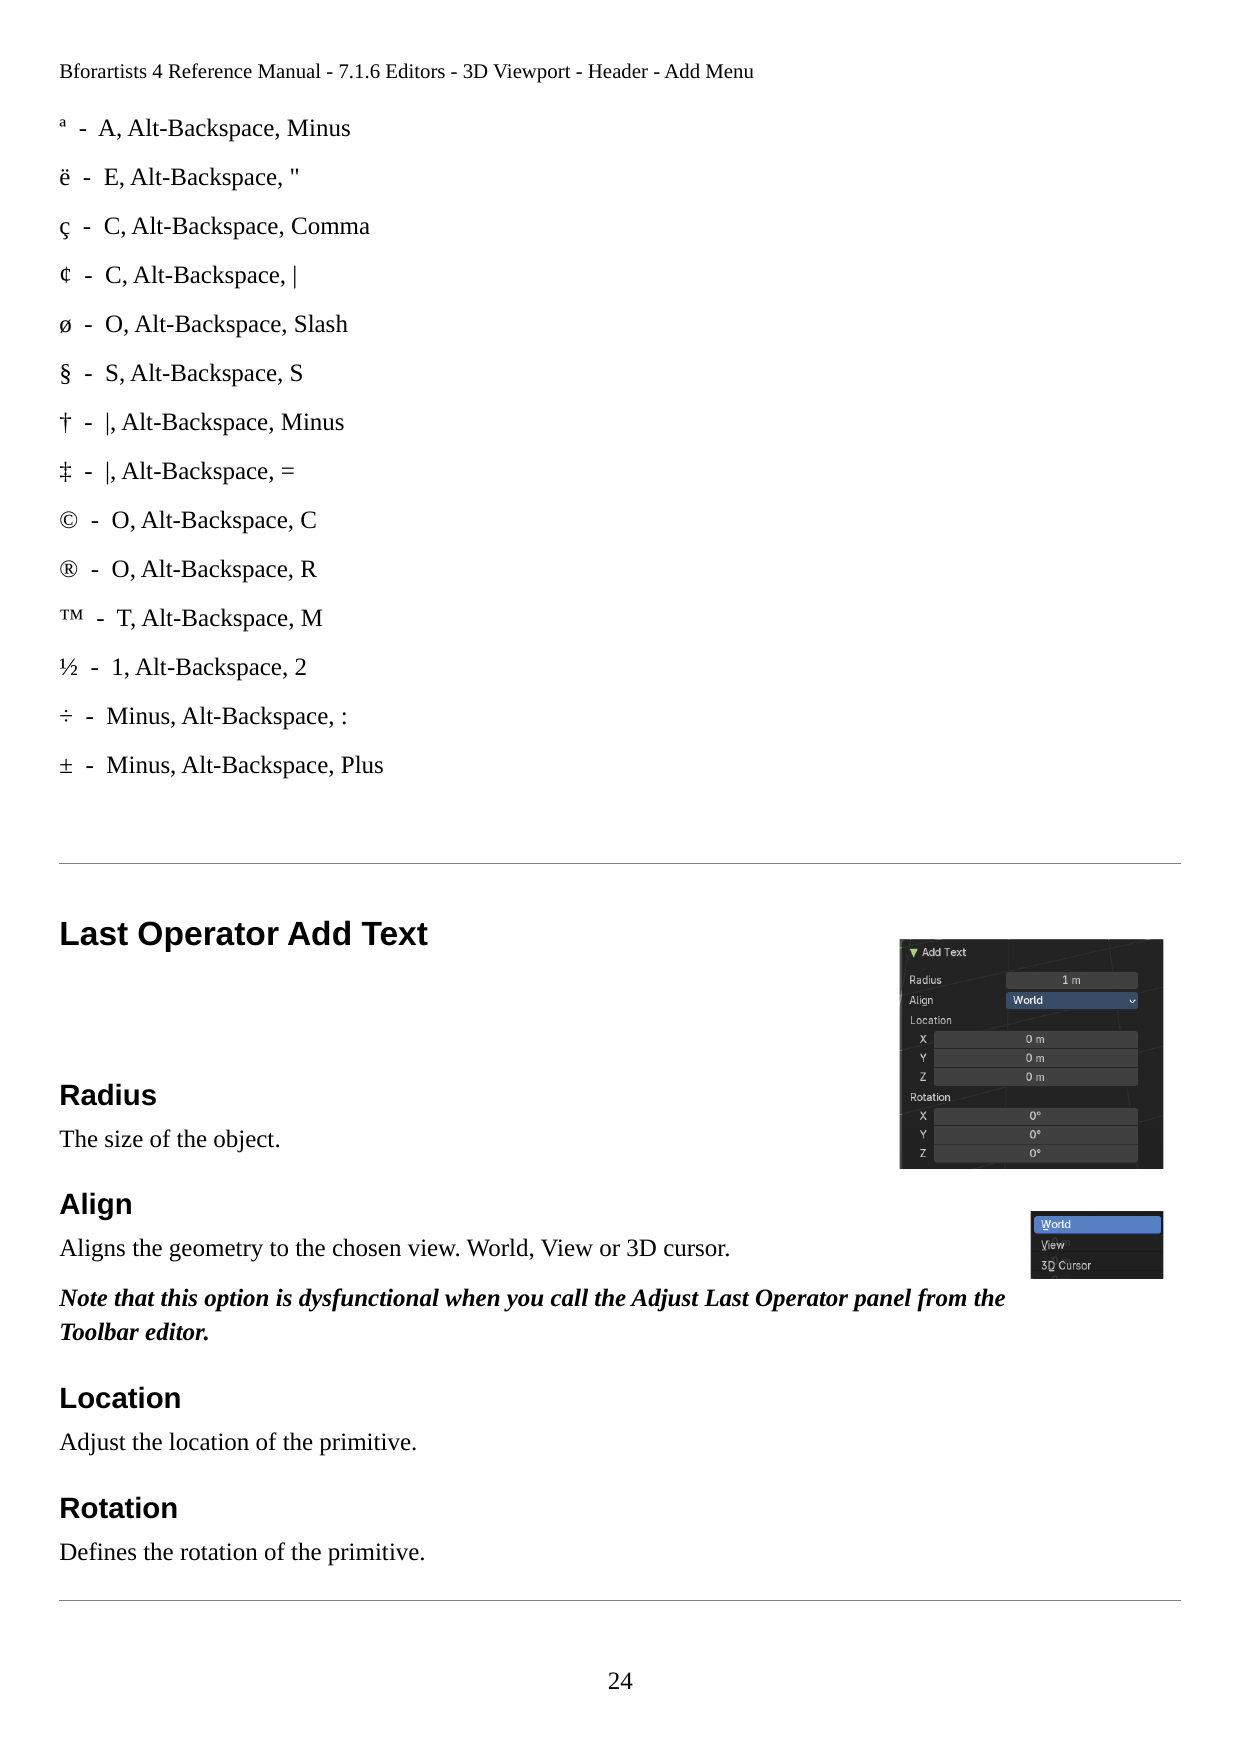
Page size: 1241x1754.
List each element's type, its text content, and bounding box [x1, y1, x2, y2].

text ç - C, Alt-Backspace, Comma [59, 211, 1181, 239]
text ® - O, Alt-Backspace, R [59, 554, 1181, 583]
text ø - O, Alt-Backspace, Slash [59, 309, 1181, 338]
text ë - E, Alt-Backspace, " [59, 162, 1181, 190]
subtitle Align [59, 1187, 1181, 1221]
text ª - A, Alt-Backspace, Minus [59, 113, 1181, 141]
text ™ - T, Alt-Backspace, M [59, 603, 1181, 632]
text ½ - 1, Alt-Backspace, 2 [59, 652, 1181, 681]
subtitle Location [59, 1381, 1181, 1414]
subtitle [1164, 1077, 1181, 1111]
text ± - Minus, Alt-Backspace, Plus [59, 750, 1181, 779]
text § - S, Alt-Backspace, S [59, 358, 1181, 387]
text The size of the object. [59, 1124, 899, 1152]
subtitle Radius [59, 1077, 899, 1111]
text ¢ - C, Alt-Backspace, | [59, 260, 1181, 288]
text [1164, 1124, 1181, 1152]
picture [1030, 1211, 1164, 1279]
text ÷ - Minus, Alt-Backspace, : [59, 701, 1181, 730]
text Note that this option is dysfunctional when you call the Adjust Last Operator panel from the Toolbar editor. [59, 1283, 1181, 1346]
text † - |, Alt-Backspace, Minus [59, 407, 1181, 436]
subtitle Rotation [59, 1491, 1181, 1524]
text © - O, Alt-Backspace, C [59, 505, 1181, 534]
text Defines the rotation of the primitive. [59, 1537, 1181, 1566]
picture [899, 939, 1164, 1169]
text ‡ - |, Alt-Backspace, = [59, 456, 1181, 485]
text Adjust the location of the primitive. [59, 1427, 1181, 1456]
subtitle Last Operator Add Text [59, 913, 1181, 952]
text Aligns the geometry to the chosen view. World, View or 3D cursor. [59, 1233, 1030, 1262]
